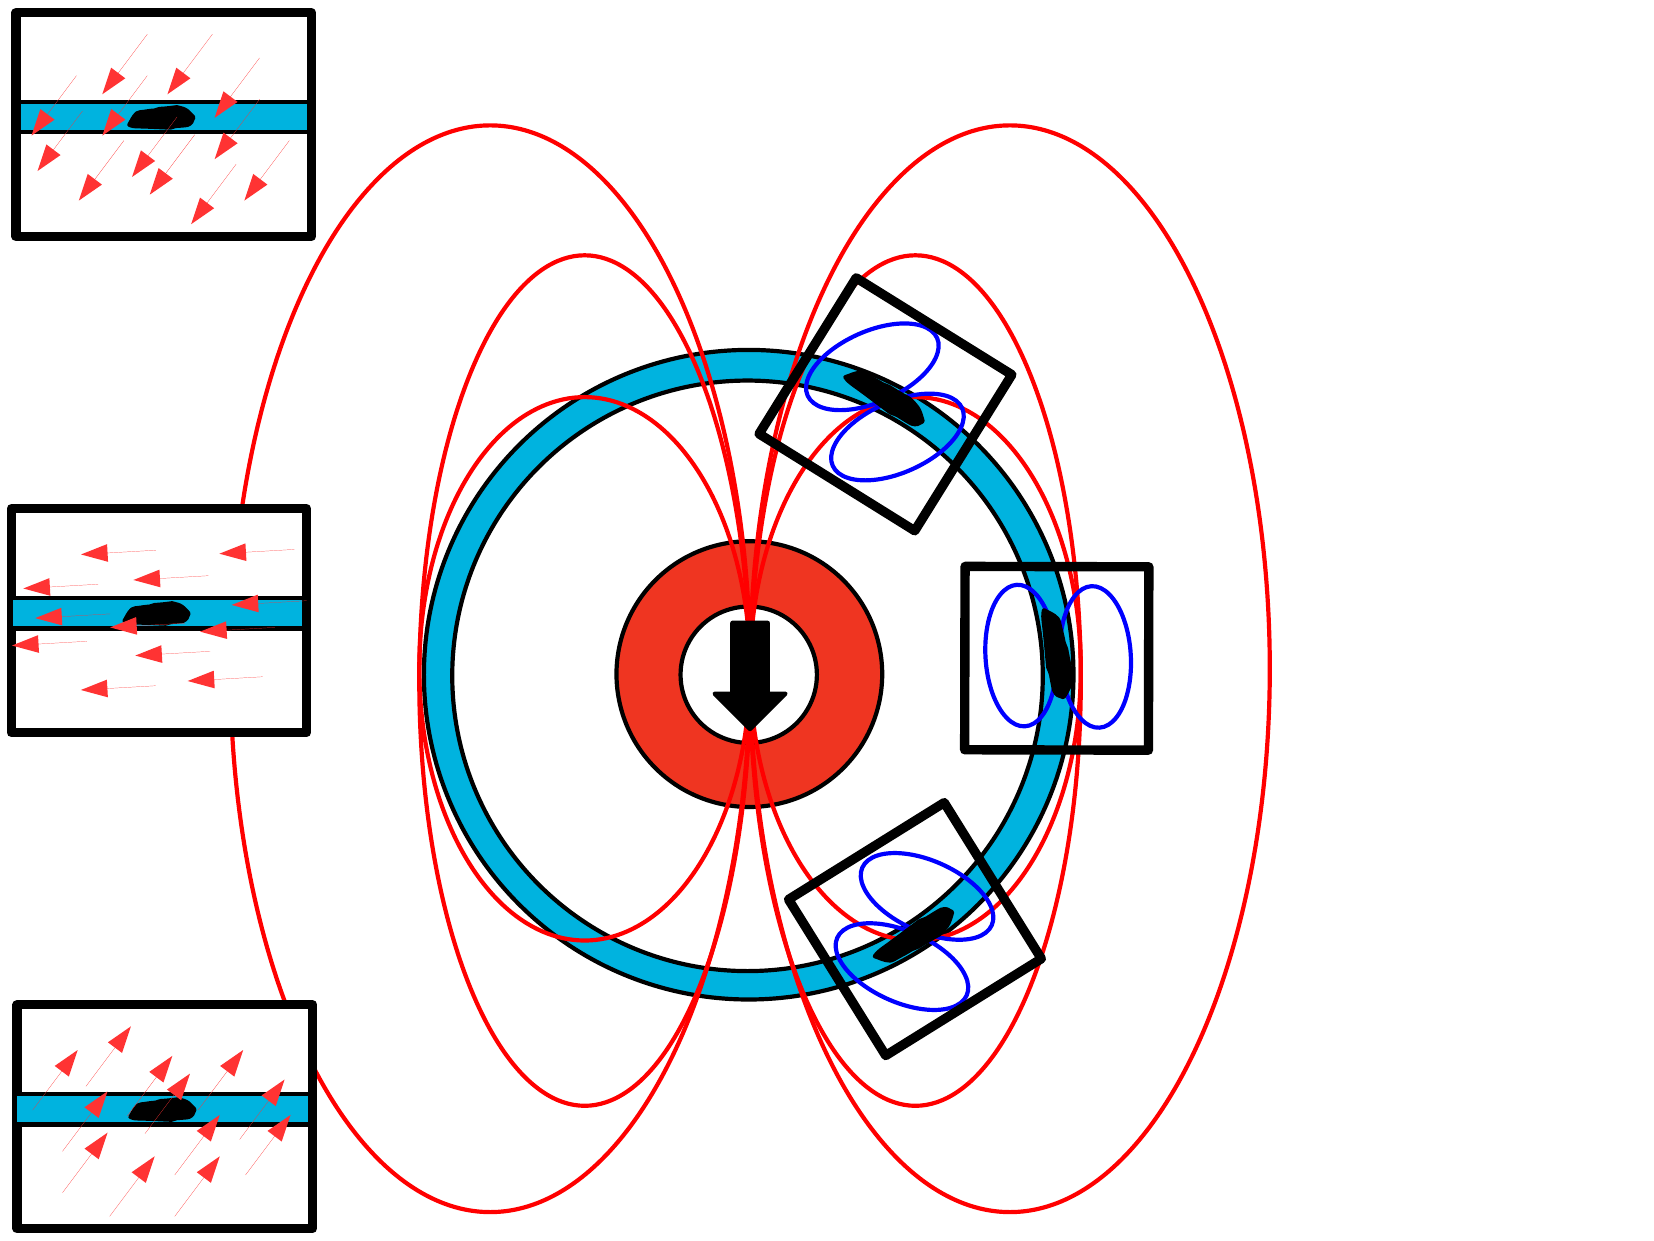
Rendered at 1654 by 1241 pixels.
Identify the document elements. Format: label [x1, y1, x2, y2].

text_box [236, 101, 307, 133]
text_box [873, 810, 992, 895]
text_box [970, 572, 1074, 745]
text_box [108, 101, 257, 133]
text_box [757, 763, 837, 995]
text_box [585, 355, 741, 566]
text_box [562, 759, 744, 995]
text_box [423, 400, 1064, 938]
text_box [701, 762, 799, 1000]
text_box [37, 101, 127, 133]
text_box [838, 856, 984, 980]
text_box [767, 416, 777, 435]
text_box [820, 857, 898, 925]
text_box [21, 101, 56, 133]
text_box [694, 353, 716, 411]
text_box [843, 430, 968, 523]
text_box [796, 890, 854, 984]
text_box [782, 356, 857, 458]
text_box [15, 1004, 313, 1229]
text_box [11, 508, 307, 733]
text_box [809, 359, 958, 478]
text_box [813, 429, 842, 476]
text_box [759, 453, 801, 566]
text_box [704, 349, 795, 585]
text_box [785, 397, 789, 408]
